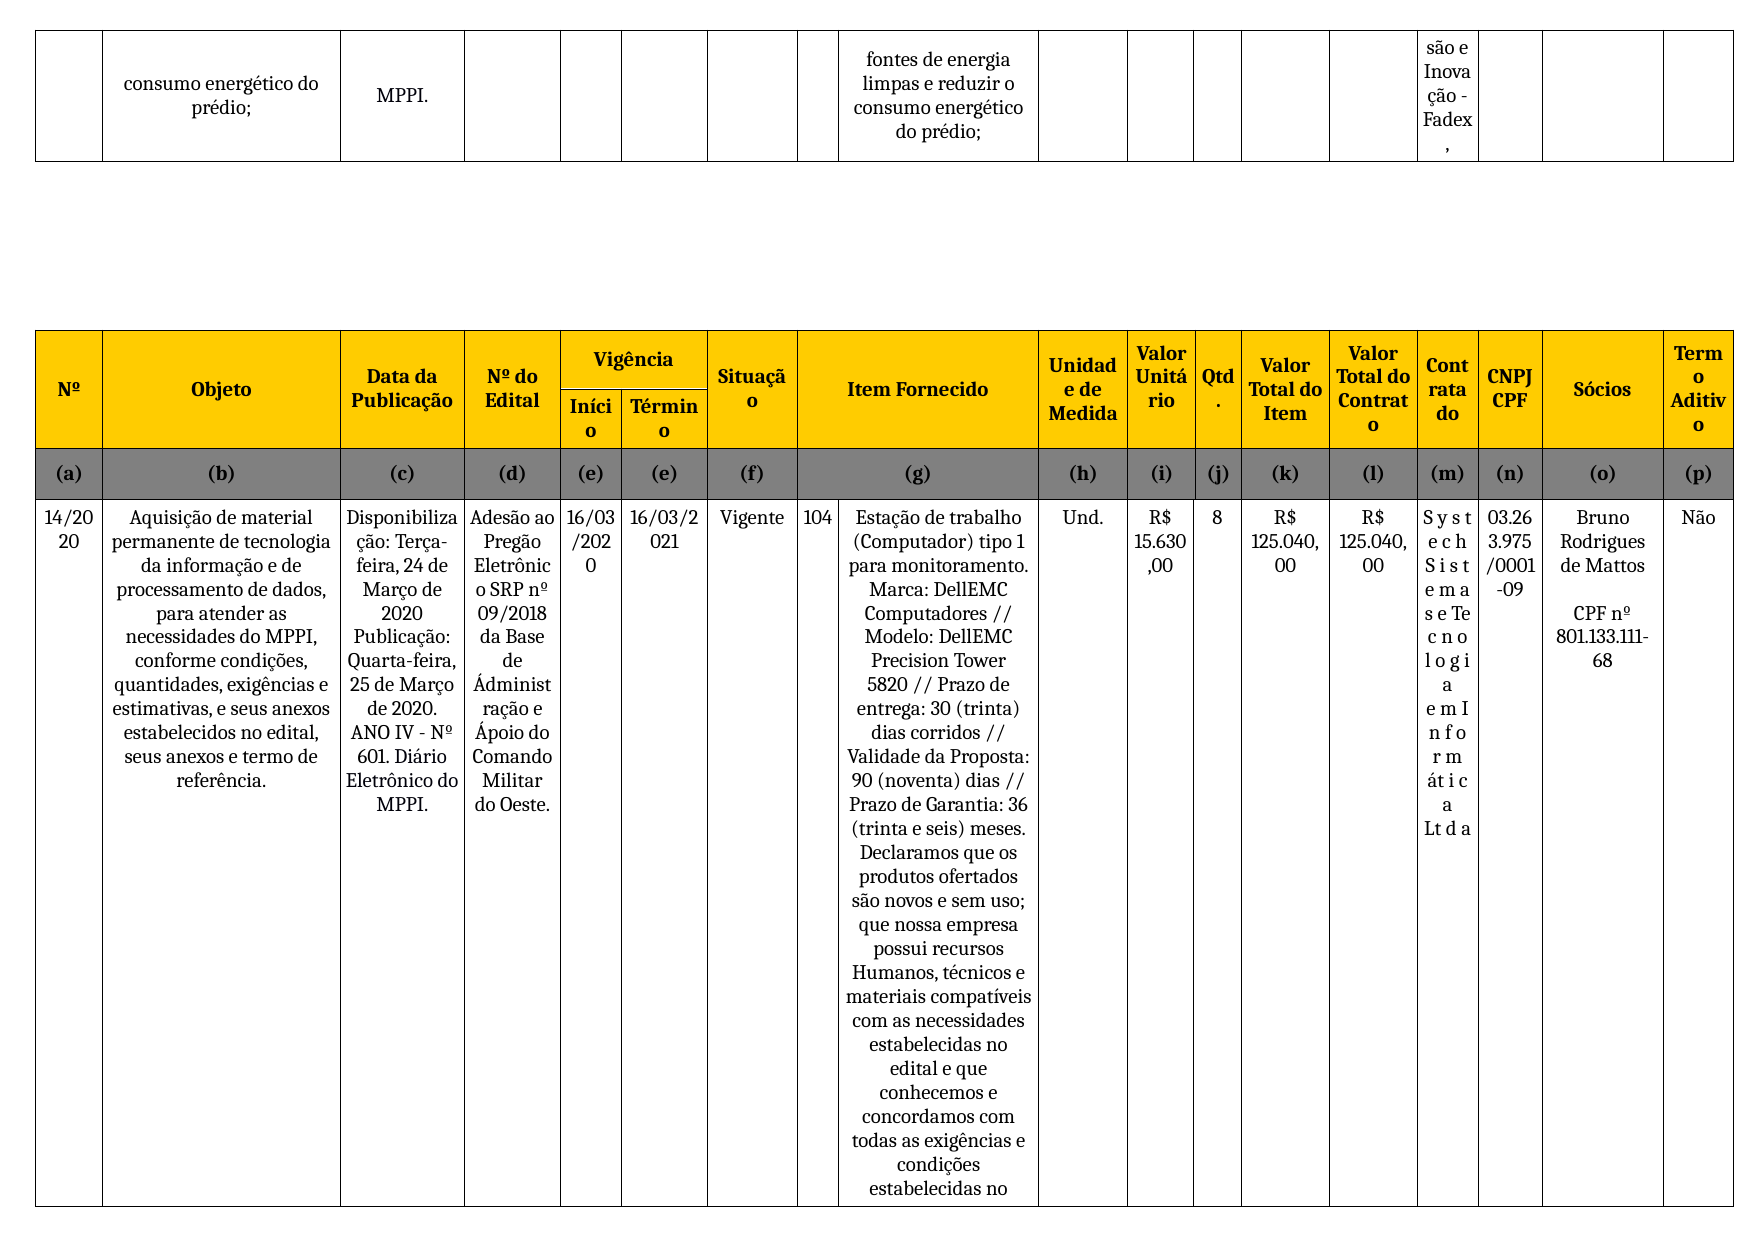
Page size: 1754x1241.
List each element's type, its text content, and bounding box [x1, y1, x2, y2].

table_cell (m) [1418, 449, 1478, 499]
table_cell (p) [1664, 449, 1733, 499]
table_cell [798, 31, 838, 161]
table_header Nº do Edital [465, 331, 560, 448]
table_cell R$ 125.040,00 [1330, 500, 1417, 1206]
table_cell (n) [1479, 449, 1542, 499]
table_cell - [1039, 31, 1127, 161]
table_cell Und. [1039, 500, 1127, 1206]
table_cell [36, 31, 102, 161]
table_header Objeto [103, 331, 340, 448]
table_cell Bruno Rodrigues de Mattos CPF nº 801.133.111-68 [1543, 500, 1663, 1206]
table_cell Estação de trabalho (Computador) tipo 1 para monitoramento. Marca: DellEMC Computadores // Modelo: DellEMC Precision Tower 5820 // Prazo de entrega: 30 (trinta) dias corridos // Validade da Proposta: 90 (noventa) dias // Prazo de Garantia: 36 (trinta e seis) meses. Declaramos que os produtos ofertados são novos e sem uso; que nossa empresa possui recursos Humanos, técnicos e materiais compatíveis com as necessidades estabelecidas no edital e que conhecemos e concordamos com todas as exigências e condições estabelecidas no [839, 500, 1038, 1206]
table_cell - [1194, 31, 1241, 161]
table_header Data da Publicação [341, 331, 464, 448]
table_cell [708, 31, 797, 161]
table_cell [1330, 31, 1417, 161]
table_cell são e Inovação - Fadex, [1418, 31, 1478, 161]
table_cell [622, 31, 707, 161]
table_cell [561, 31, 621, 161]
table_cell S y s t e c h S i s t e m a s e Te c n o l o g i a e m I n f o r m át i c a Lt d a [1418, 500, 1478, 1206]
table_cell 03.263.975/0001-09 [1479, 500, 1542, 1206]
table_header Item Fornecido [798, 331, 1038, 448]
table_header Sócios [1543, 331, 1663, 448]
table_header Situação [708, 331, 797, 448]
table_header Valor Unitário [1128, 331, 1195, 448]
table_cell Vigente [708, 500, 797, 1206]
table_cell 104 [798, 500, 838, 1206]
table_header Valor Total do Contrato [1330, 331, 1417, 448]
table_header Qtd. [1196, 331, 1241, 448]
table_cell [1664, 31, 1733, 161]
table_header Vigência [561, 331, 707, 388]
table_cell (o) [1543, 449, 1663, 499]
table_cell (i) [1128, 449, 1195, 499]
table_cell 16/03/2021 [622, 500, 707, 1206]
table_cell (e) [561, 449, 621, 499]
table_cell consumo energético do prédio; [103, 31, 340, 161]
table_cell Término [622, 390, 707, 448]
table_cell (c) [341, 449, 464, 499]
table_cell 14/2020 [36, 500, 102, 1206]
table_cell Não [1664, 500, 1733, 1206]
table_cell (k) [1242, 449, 1329, 499]
table_header Nº [36, 331, 102, 448]
table_cell [1242, 31, 1329, 161]
table_cell R$ 15.630,00 [1128, 500, 1193, 1206]
table_cell (b) [103, 449, 340, 499]
table_cell Adesão ao Pregão Eletrônico SRP nº 09/2018 da Base de Ádministração e Ápoio do Comando Militar do Oeste. [465, 500, 560, 1206]
table_cell 8 [1194, 500, 1241, 1206]
table_header Valor Total do Item [1242, 331, 1329, 448]
table_header Termo Aditivo [1664, 331, 1733, 448]
table_cell R$ 125.040,00 [1242, 500, 1329, 1206]
table_cell MPPI. [341, 31, 464, 161]
table_header Contratado [1418, 331, 1478, 448]
table_cell Disponibilização: Terça-feira, 24 de Março de 2020 Publicação: Quarta-feira, 25 de Março de 2020. ANO IV - Nº 601. Diário Eletrônico do MPPI. [341, 500, 464, 1206]
table_cell (j) [1196, 449, 1241, 499]
table_cell (l) [1330, 449, 1417, 499]
table_cell Início [561, 390, 621, 448]
table_cell [1479, 31, 1542, 161]
table_header Unidade de Medida [1039, 331, 1127, 448]
table_cell (e) [622, 449, 707, 499]
table_cell (h) [1039, 449, 1127, 499]
table_cell [465, 31, 560, 161]
table_cell Aquisição de material permanente de tecnologia da informação e de processamento de dados, para atender as necessidades do MPPI, conforme condições, quantidades, exigências e estimativas, e seus anexos estabelecidos no edital, seus anexos e termo de referência. [103, 500, 340, 1206]
table_cell (d) [465, 449, 560, 499]
table_cell (g) [798, 449, 1038, 499]
table_cell - [1128, 31, 1193, 161]
table_cell [1543, 31, 1663, 161]
table_cell fontes de energia limpas e reduzir o consumo energético do prédio; [839, 31, 1038, 161]
table_cell 16/03/2020 [561, 500, 621, 1206]
table_cell (f) [708, 449, 797, 499]
table_cell (a) [36, 449, 102, 499]
table_header CNPJ CPF [1479, 331, 1542, 448]
